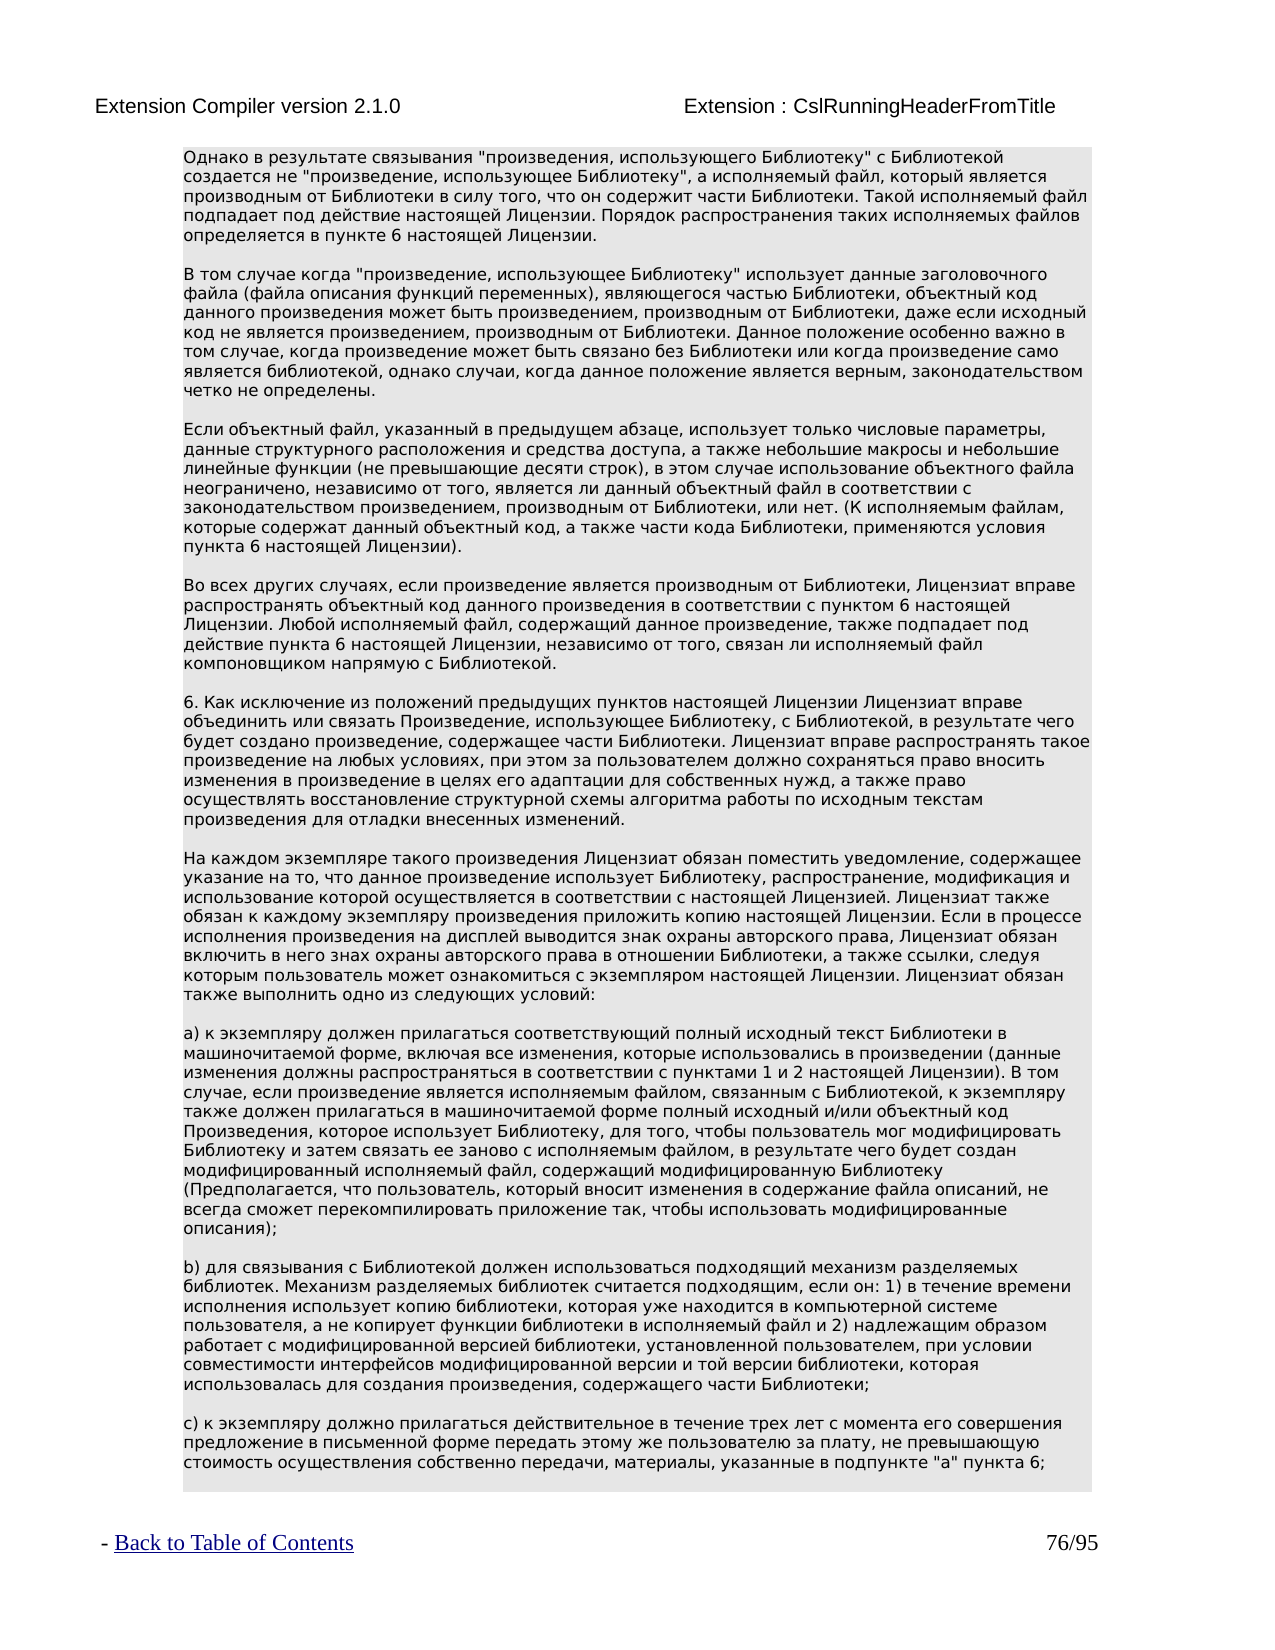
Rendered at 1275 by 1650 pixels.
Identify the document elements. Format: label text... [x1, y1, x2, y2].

text b) для связывания с Библиотекой должен использоваться подходящий механизм разделяемых библиотек. Механизм разделяемых библиотек считается подходящим, если он: 1) в течение времени исполнения использует копию библиотеки, которая уже находится в компьютерной системе пользователя, а не копирует функции библиотеки в исполняемый файл и 2) надлежащим образом работает с модифицированной версией библиотеки, установленной пользователем, при условии совместимости интерфейсов модифицированной версии и той версии библиотеки, которая использовалась для создания произведения, содержащего части Библиотеки; [183, 1258, 1092, 1394]
text На каждом экземпляре такого произведения Лицензиат обязан поместить уведомление, содержащее указание на то, что данное произведение использует Библиотеку, распространение, модификация и использование которой осуществляется в соответствии с настоящей Лицензией. Лицензиат также обязан к каждому экземпляру произведения приложить копию настоящей Лицензии. Если в процессе исполнения произведения на дисплей выводится знак охраны авторского права, Лицензиат обязан включить в него знах охраны авторского права в отношении Библиотеки, а также ссылки, следуя которым пользователь может ознакомиться с экземпляром настоящей Лицензии. Лицензиат обязан также выполнить одно из следующих условий: [183, 849, 1092, 1004]
text Если объектный файл, указанный в предыдущем абзаце, использует только числовые параметры, данные структурного расположения и средства доступа, а также небольшие макросы и небольшие линейные функции (не превышающие десяти строк), в этом случае использование объектного файла неограничено, независимо от того, является ли данный объектный файл в соответствии с законодательством произведением, производным от Библиотеки, или нет. (К исполняемым файлам, которые содержат данный объектный код, а также части кода Библиотеки, применяются условия пункта 6 настоящей Лицензии). [183, 420, 1092, 557]
text В том случае когда "произведение, использующее Библиотеку" использует данные заголовочного файла (файла описания функций переменных), являющегося частью Библиотеки, объектный код данного произведения может быть произведением, производным от Библиотеки, даже если исходный код не является произведением, производным от Библиотеки. Данное положение особенно важно в том случае, когда произведение может быть связано без Библиотеки или когда произведение само является библиотекой, однако случаи, когда данное положение является верным, законодательством четко не определены. [183, 264, 1092, 401]
text а) к экземпляру должен прилагаться соответствующий полный исходный текст Библиотеки в машиночитаемой форме, включая все изменения, которые использовались в произведении (данные изменения должны распространяться в соответствии с пунктами 1 и 2 настоящей Лицензии). В том случае, если произведение является исполняемым файлом, связанным с Библиотекой, к экземпляру также должен прилагаться в машиночитаемой форме полный исходный и/или объектный код Произведения, которое использует Библиотеку, для того, чтобы пользователь мог модифицировать Библиотеку и затем связать ее заново с исполняемым файлом, в результате чего будет создан модифицированный исполняемый файл, содержащий модифицированную Библиотеку (Предполагается, что пользователь, который вносит изменения в содержание файла описаний, не всегда сможет перекомпилировать приложение так, чтобы использовать модифицированные описания); [183, 1024, 1092, 1238]
text c) к экземпляру должно прилагаться действительное в течение трех лет с момента его совершения предложение в письменной форме передать этому же пользователю за плату, не превышающую стоимость осуществления собственно передачи, материалы, указанные в подпункте "а" пункта 6; [183, 1414, 1092, 1472]
text Однако в результате связывания "произведения, использующего Библиотеку" с Библиотекой создается не "произведение, использующее Библиотеку", а исполняемый файл, который является производным от Библиотеки в силу того, что он содержит части Библиотеки. Такой исполняемый файл подпадает под действие настоящей Лицензии. Порядок распространения таких исполняемых файлов определяется в пункте 6 настоящей Лицензии. [183, 147, 1092, 245]
text Во всех других случаях, если произведение является производным от Библиотеки, Лицензиат вправе распространять объектный код данного произведения в соответствии с пунктом 6 настоящей Лицензии. Любой исполняемый файл, содержащий данное произведение, также подпадает под действие пункта 6 настоящей Лицензии, независимо от того, связан ли исполняемый файл компоновщиком напрямую с Библиотекой. [183, 576, 1092, 673]
text 6. Как исключение из положений предыдущих пунктов настоящей Лицензии Лицензиат вправе объединить или связать Произведение, использующее Библиотеку, с Библиотекой, в результате чего будет создано произведение, содержащее части Библиотеки. Лицензиат вправе распространять такое произведение на любых условиях, при этом за пользователем должно сохраняться право вносить изменения в произведение в целях его адаптации для собственных нужд, а также право осуществлять восстановление структурной схемы алгоритма работы по исходным текстам произведения для отладки внесенных изменений. [183, 693, 1092, 829]
